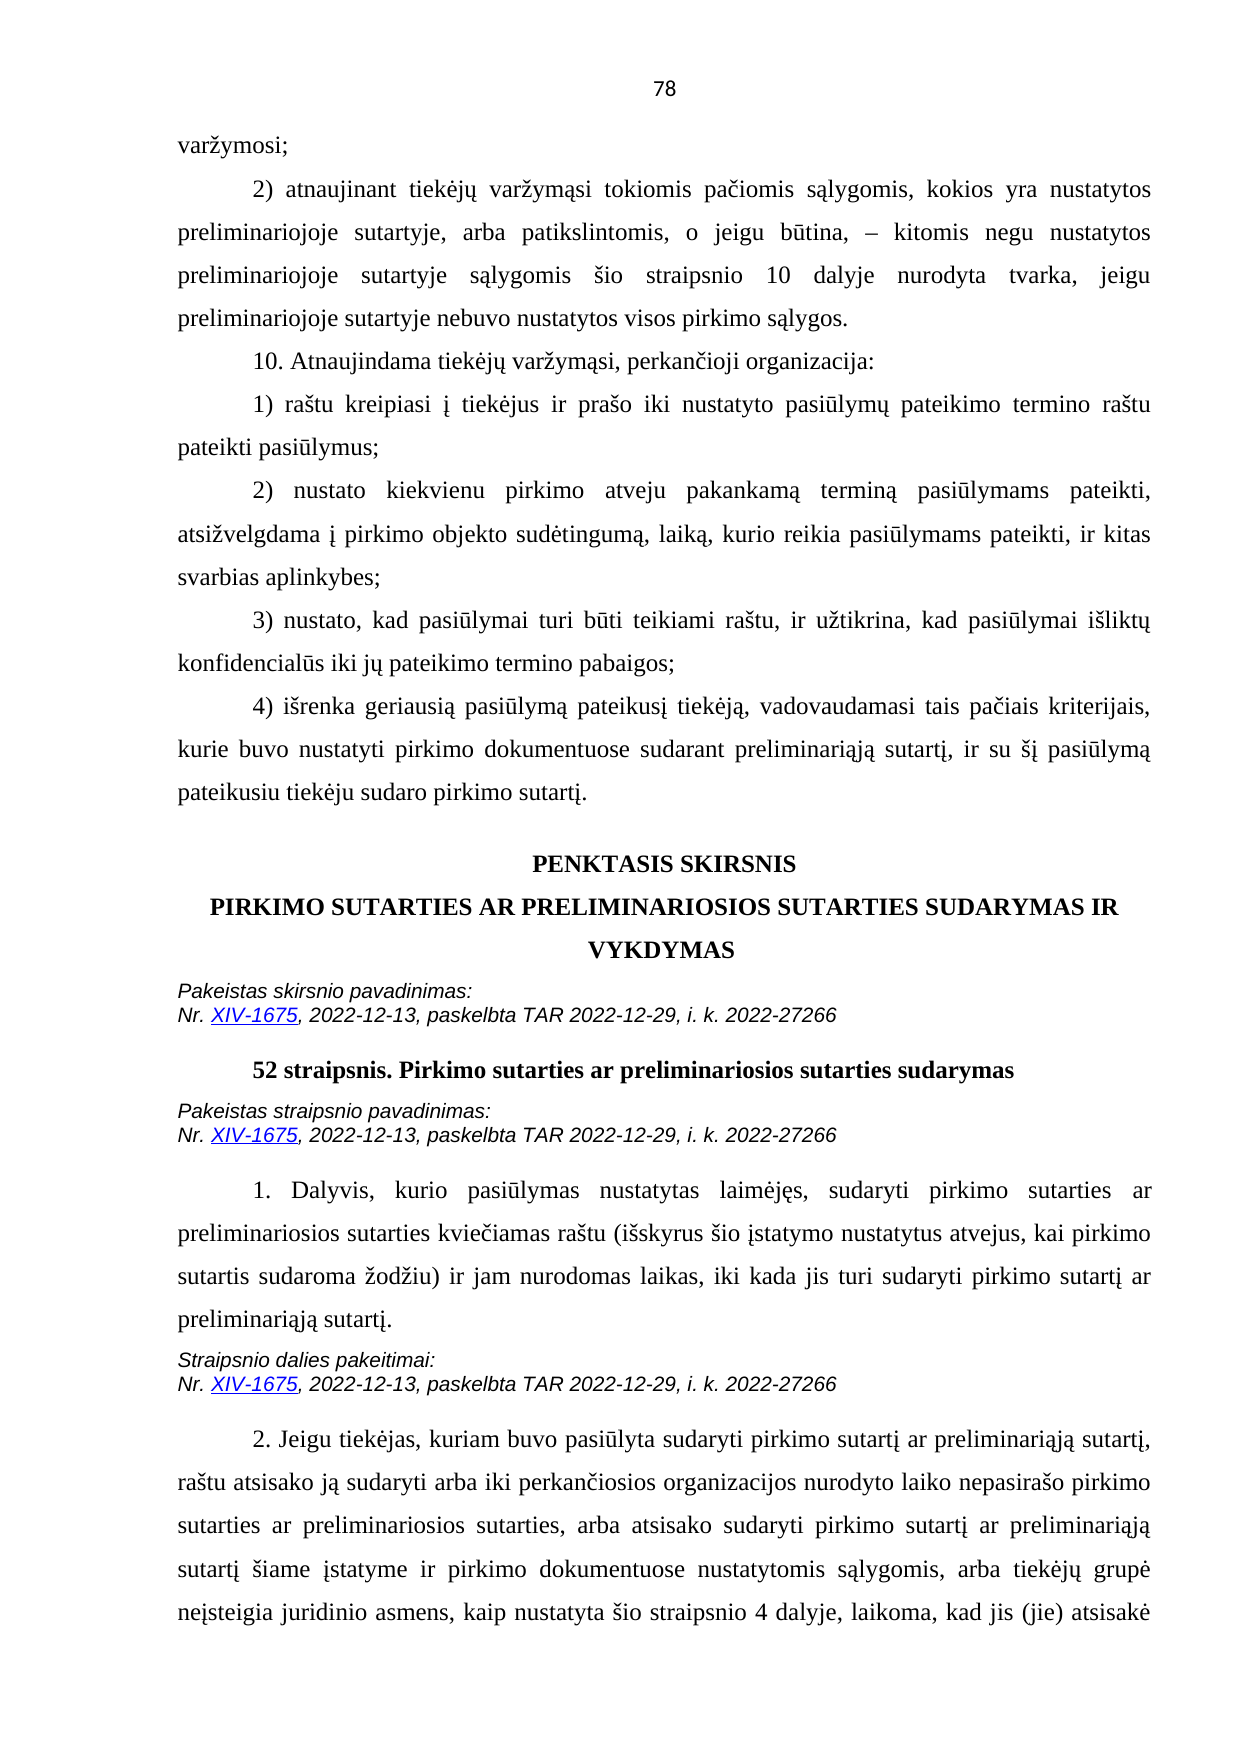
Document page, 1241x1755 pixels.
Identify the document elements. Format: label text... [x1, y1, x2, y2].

text varžymosi; [177, 131, 1152, 159]
text Nr. XIV-1675, 2022-12-13, paskelbta TAR 2022-12-29, i. k. 2022-27266 [177, 1372, 1152, 1396]
text Nr. XIV-1675, 2022-12-13, paskelbta TAR 2022-12-29, i. k. 2022-27266 [177, 1003, 1152, 1027]
text PENKTASIS SKIRSNIS [177, 849, 1152, 878]
text 4) išrenka geriausią pasiūlymą pateikusį tiekėją, vadovaudamasi tais pačiais kriterijais, kurie buvo nustatyti pirkimo dokumentuose sudarant preliminariąją sutartį, ir su šį pasiūlymą pateikusiu tiekėju sudaro pirkimo sutartį. [177, 691, 1152, 806]
text 1) raštu kreipiasi į tiekėjus ir prašo iki nustatyto pasiūlymų pateikimo termino raštu pateikti pasiūlymus; [177, 389, 1152, 461]
text Pakeistas skirsnio pavadinimas: [177, 979, 1152, 1003]
text 1. Dalyvis, kurio pasiūlymas nustatytas laimėjęs, sudaryti pirkimo sutarties ar preliminariosios sutarties kviečiamas raštu (išskyrus šio įstatymo nustatytus atvejus, kai pirkimo sutartis sudaroma žodžiu) ir jam nurodomas laikas, iki kada jis turi sudaryti pirkimo sutartį ar preliminariąją sutartį. [177, 1175, 1152, 1333]
text PIRKIMO SUTARTIES AR PRELIMINARIOSIOS SUTARTIES SUDARYMAS IR VYKDYMAS [177, 892, 1152, 964]
text Pakeistas straipsnio pavadinimas: [177, 1098, 1152, 1122]
text 2) nustato kiekvienu pirkimo atveju pakankamą terminą pasiūlymams pateikti, atsižvelgdama į pirkimo objekto sudėtingumą, laiką, kurio reikia pasiūlymams pateikti, ir kitas svarbias aplinkybes; [177, 476, 1152, 591]
text 2. Jeigu tiekėjas, kuriam buvo pasiūlyta sudaryti pirkimo sutartį ar preliminariąją sutartį, raštu atsisako ją sudaryti arba iki perkančiosios organizacijos nurodyto laiko nepasirašo pirkimo sutarties ar preliminariosios sutarties, arba atsisako sudaryti pirkimo sutartį ar preliminariąją sutartį šiame įstatyme ir pirkimo dokumentuose nustatytomis sąlygomis, arba tiekėjų grupė neįsteigia juridinio asmens, kaip nustatyta šio straipsnio 4 dalyje, laikoma, kad jis (jie) atsisakė [177, 1424, 1152, 1626]
text 2) atnaujinant tiekėjų varžymąsi tokiomis pačiomis sąlygomis, kokios yra nustatytos preliminariojoje sutartyje, arba patikslintomis, o jeigu būtina, – kitomis negu nustatytos preliminariojoje sutartyje sąlygomis šio straipsnio 10 dalyje nurodyta tvarka, jeigu preliminariojoje sutartyje nebuvo nustatytos visos pirkimo sąlygos. [177, 174, 1152, 332]
text 3) nustato, kad pasiūlymai turi būti teikiami raštu, ir užtikrina, kad pasiūlymai išliktų konfidencialūs iki jų pateikimo termino pabaigos; [177, 605, 1152, 677]
text 52 straipsnis. Pirkimo sutarties ar preliminariosios sutarties sudarymas [177, 1055, 1152, 1084]
text Straipsnio dalies pakeitimai: [177, 1348, 1152, 1372]
text 10. Atnaujindama tiekėjų varžymąsi, perkančioji organizacija: [177, 346, 1152, 375]
text Nr. XIV-1675, 2022-12-13, paskelbta TAR 2022-12-29, i. k. 2022-27266 [177, 1122, 1152, 1146]
